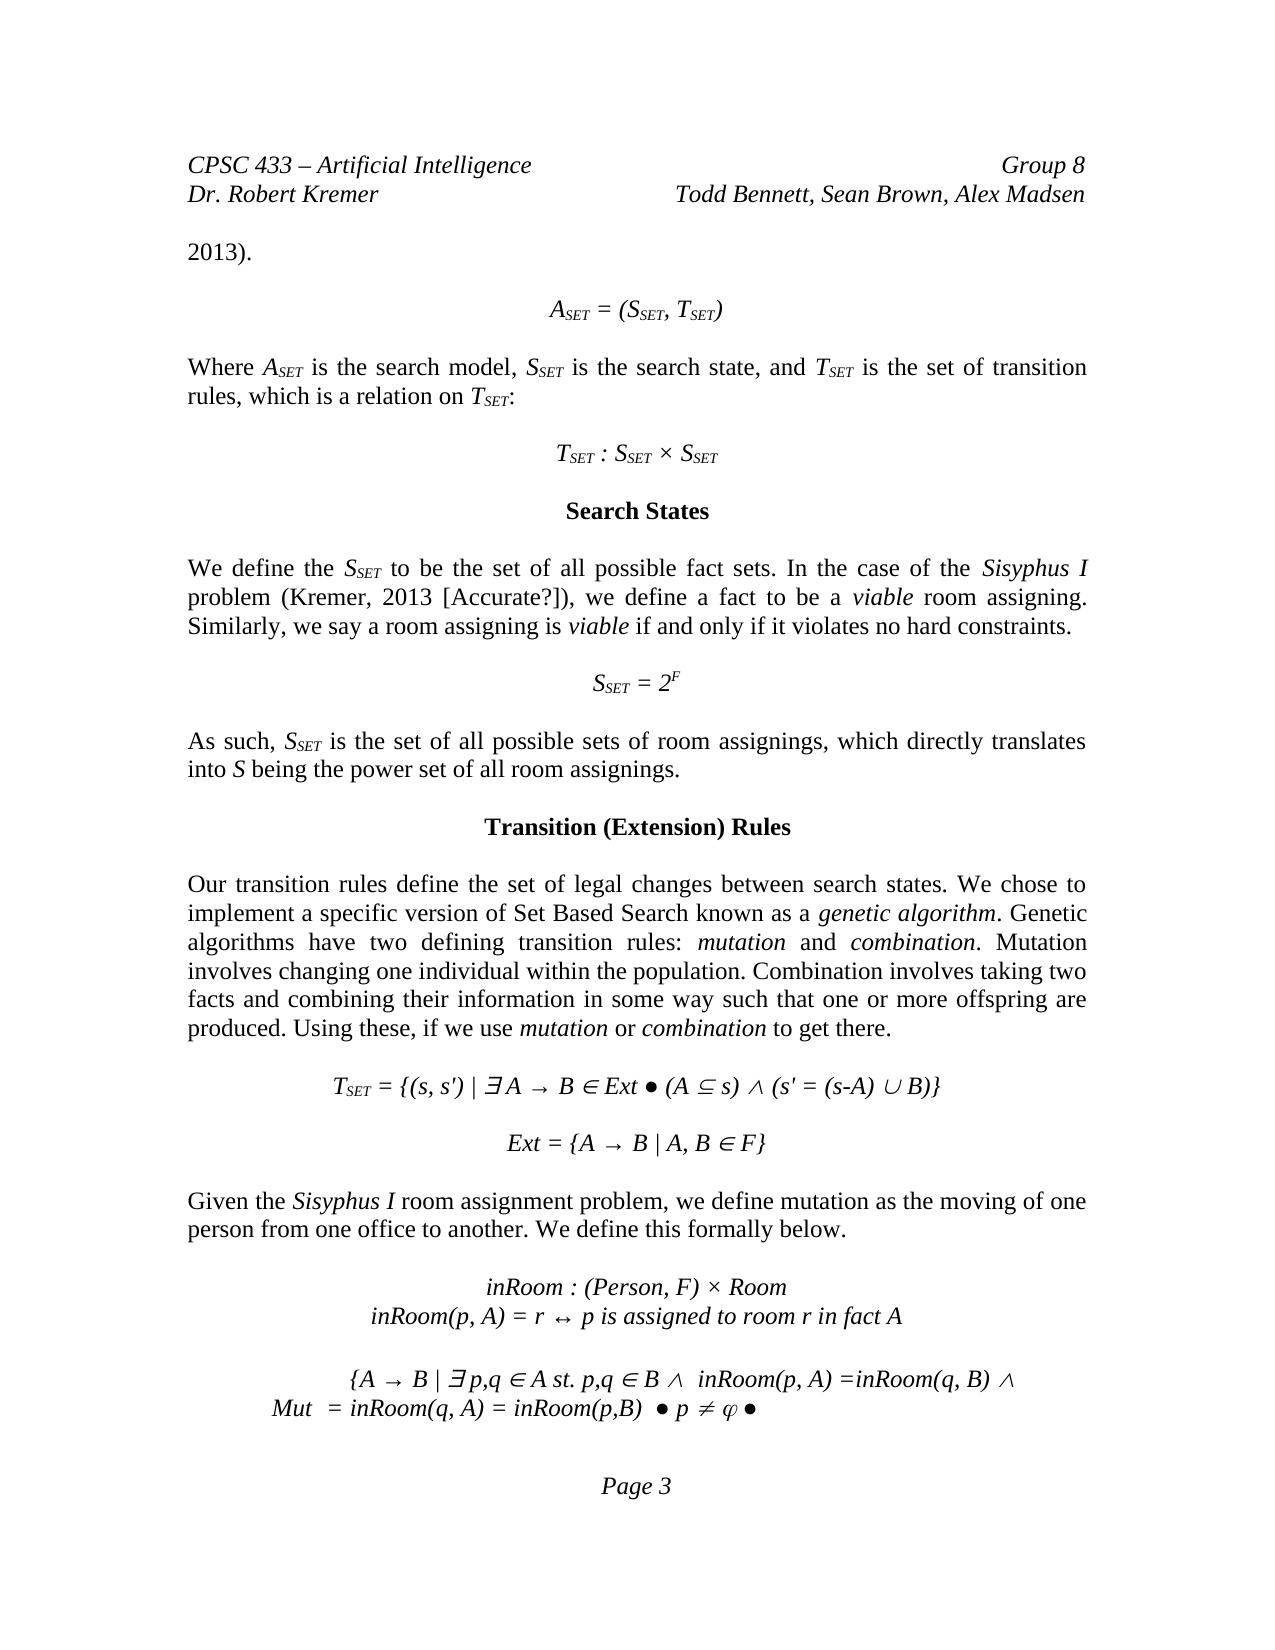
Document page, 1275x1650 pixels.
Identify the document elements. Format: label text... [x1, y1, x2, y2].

text SSET = 2F [187, 668, 1087, 697]
text Search States [187, 496, 1087, 524]
text We define the SSET to be the set of all possible fact sets. In the case of the Sisyphus I problem (Kremer, 2013 [Accurate?]), we define a fact to be a viable room assigning. Similarly, we say a room assigning is viable if and only if it violates no hard constraints. [187, 553, 1087, 639]
text TSET : SSET × SSET [187, 438, 1087, 467]
text Transition (Extension) Rules [187, 812, 1087, 841]
text inRoom : (Person, F) × Room [187, 1272, 1087, 1301]
text Ext = {A → B | A, B ∈ F} [187, 1128, 1087, 1157]
text Where ASET is the search model, SSET is the search state, and TSET is the set of transition rules, which is a relation on TSET: [187, 352, 1087, 409]
text As such, SSET is the set of all possible sets of room assignings, which directly translates into S being the power set of all room assignings. [187, 726, 1087, 783]
text 2013). [187, 237, 1087, 266]
table_header {A → B | ∃ p,q ∈ A st. p,q ∈ B ∧ inRoom(p, A) =inRoom(q, B) ∧ inRoom(q, A) = inRoom(p,B) ● p ≠ φ ● [344, 1358, 1052, 1427]
text TSET = {(s, s') | ∃ A → B ∈ Ext ● (A ⊆ s) ∧ (s' = (s-A) ∪ B)} [187, 1071, 1087, 1099]
text inRoom(p, A) = r ↔ p is assigned to room r in fact A [187, 1301, 1087, 1329]
text Our transition rules define the set of legal changes between search states. We chose to implement a specific version of Set Based Search known as a genetic algorithm. Genetic algorithms have two defining transition rules: mutation and combination. Mutation involves changing one individual within the population. Combination involves taking two facts and combining their information in some way such that one or more offspring are produced. Using these, if we use mutation or combination to get there. [187, 869, 1087, 1042]
text ASET = (SSET, TSET) [187, 294, 1087, 323]
table_header Mut [266, 1358, 320, 1427]
text Given the Sisyphus I room assignment problem, we define mutation as the moving of one person from one office to another. We define this formally below. [187, 1186, 1087, 1243]
table_header = [320, 1358, 344, 1427]
